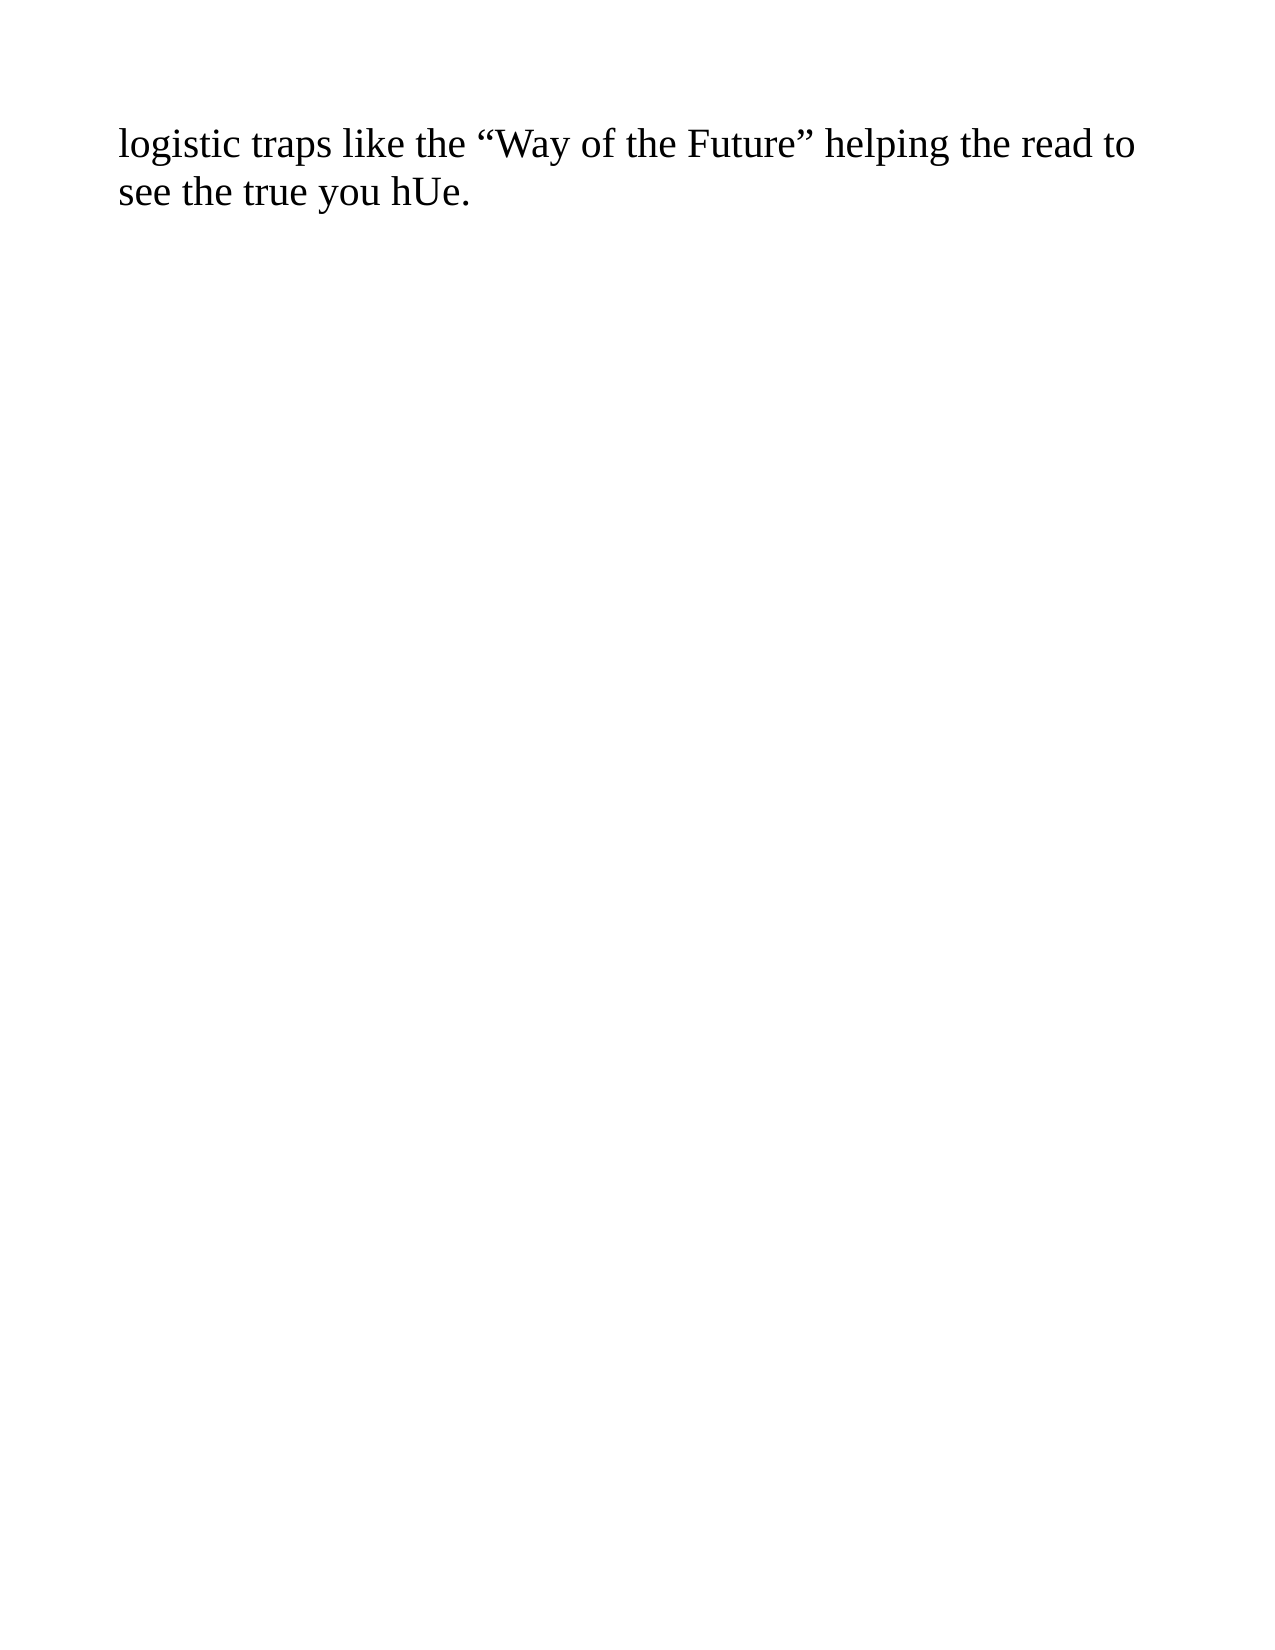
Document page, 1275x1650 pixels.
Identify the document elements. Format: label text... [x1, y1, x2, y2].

text logistic traps like the “Way of the Future” helping the read to see the true you hUe. [118, 118, 1157, 214]
